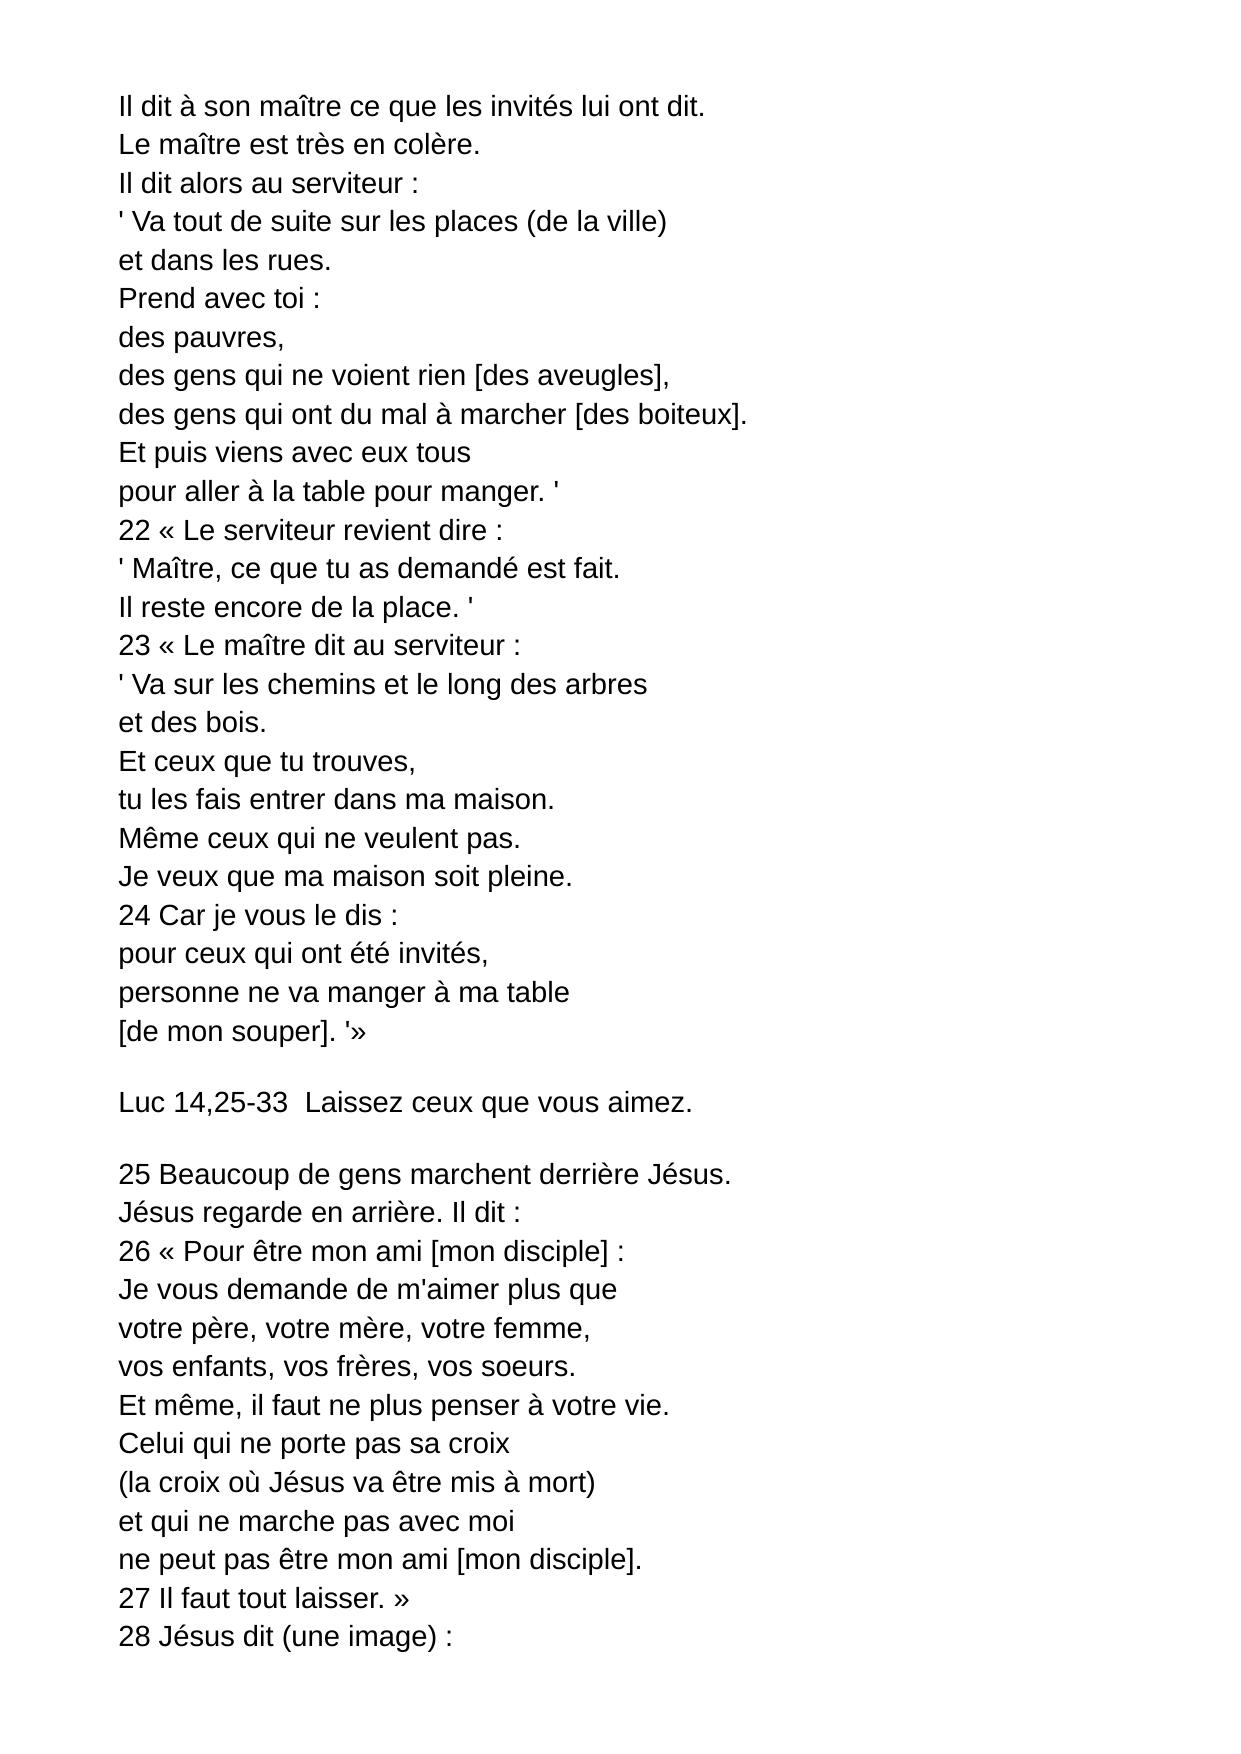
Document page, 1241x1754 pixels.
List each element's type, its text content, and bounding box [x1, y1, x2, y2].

text Je vous demande de m'aimer plus que [118, 1272, 1122, 1306]
text ne peut pas être mon ami [mon disciple]. [118, 1542, 1122, 1576]
text Et même, il faut ne plus penser à votre vie. [118, 1388, 1122, 1421]
text des pauvres, [118, 320, 1122, 353]
text Il dit à son maître ce que les invités lui ont dit. [118, 88, 1122, 122]
text et des bois. [118, 705, 1122, 739]
text [de mon souper]. '» [118, 1013, 1122, 1047]
text Luc 14,25-33 Laissez ceux que vous aimez. [118, 1085, 1122, 1119]
text Le maître est très en colère. [118, 127, 1122, 161]
text 23 « Le maître dit au serviteur : [118, 628, 1122, 662]
text 25 Beaucoup de gens marchent derrière Jésus. [118, 1157, 1122, 1190]
text ' Maître, ce que tu as demandé est fait. [118, 551, 1122, 584]
text des gens qui ont du mal à marcher [des boiteux]. [118, 397, 1122, 430]
text Et puis viens avec eux tous [118, 435, 1122, 469]
text 28 Jésus dit (une image) : [118, 1619, 1122, 1653]
text personne ne va manger à ma table [118, 975, 1122, 1008]
text (la croix où Jésus va être mis à mort) [118, 1465, 1122, 1498]
text 22 « Le serviteur revient dire : [118, 512, 1122, 546]
text ' Va sur les chemins et le long des arbres [118, 667, 1122, 700]
text Jésus regarde en arrière. Il dit : [118, 1195, 1122, 1229]
text 27 Il faut tout laisser. » [118, 1581, 1122, 1614]
text des gens qui ne voient rien [des aveugles], [118, 358, 1122, 392]
text et qui ne marche pas avec moi [118, 1503, 1122, 1537]
text 26 « Pour être mon ami [mon disciple] : [118, 1234, 1122, 1267]
text tu les fais entrer dans ma maison. [118, 782, 1122, 816]
text vos enfants, vos frères, vos soeurs. [118, 1349, 1122, 1383]
text Celui qui ne porte pas sa croix [118, 1426, 1122, 1460]
text Il reste encore de la place. ' [118, 589, 1122, 623]
text pour ceux qui ont été invités, [118, 936, 1122, 970]
text pour aller à la table pour manger. ' [118, 474, 1122, 507]
text Et ceux que tu trouves, [118, 744, 1122, 777]
text votre père, votre mère, votre femme, [118, 1311, 1122, 1344]
text Je veux que ma maison soit pleine. [118, 859, 1122, 893]
text ' Va tout de suite sur les places (de la ville) [118, 204, 1122, 238]
text et dans les rues. [118, 243, 1122, 276]
text Même ceux qui ne veulent pas. [118, 821, 1122, 854]
text Il dit alors au serviteur : [118, 166, 1122, 199]
text Prend avec toi : [118, 281, 1122, 315]
text 24 Car je vous le dis : [118, 898, 1122, 931]
